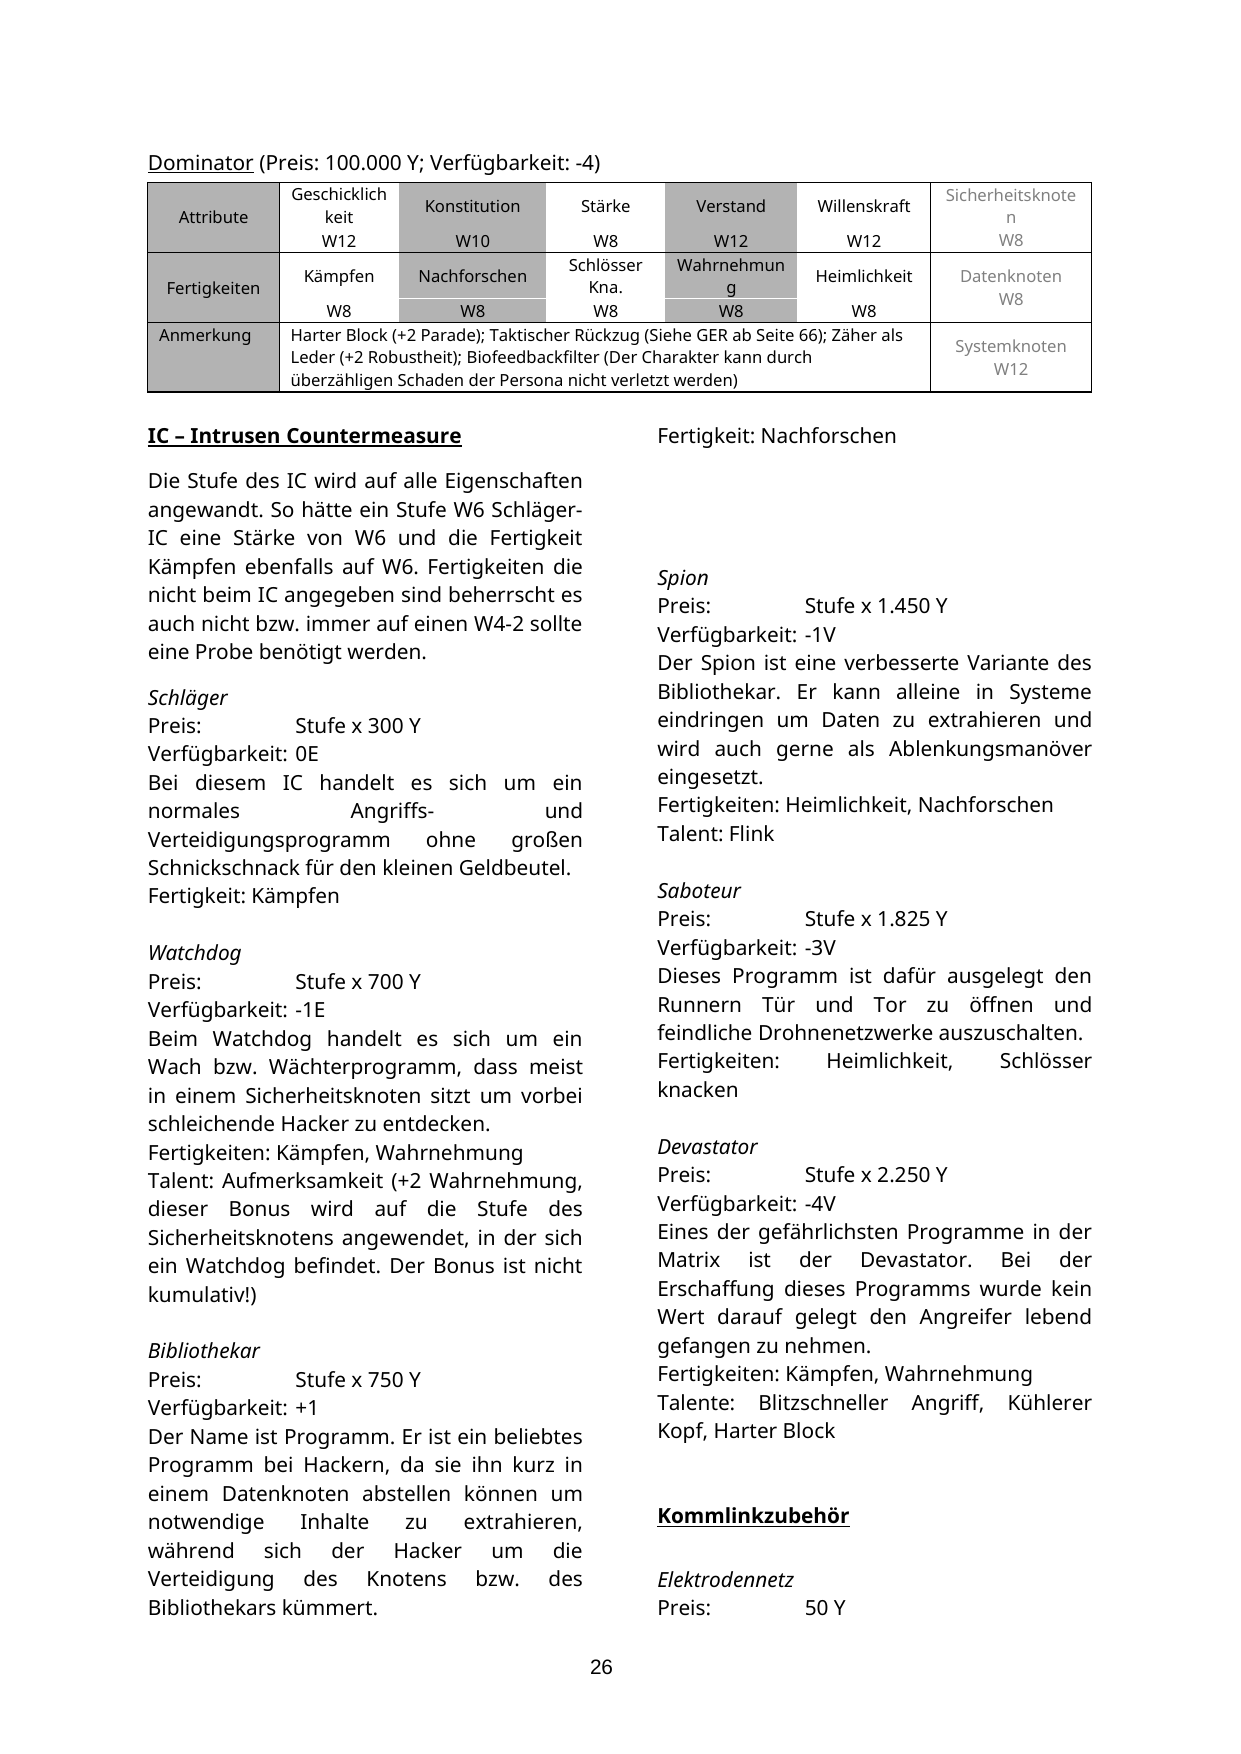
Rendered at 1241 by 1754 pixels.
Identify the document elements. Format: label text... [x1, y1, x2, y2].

table_cell W12 [665, 228, 797, 252]
table_header Verstand [665, 183, 797, 228]
table_cell W8 [798, 299, 930, 322]
text Elektrodennetz [657, 1565, 1092, 1593]
text Spion [657, 563, 1092, 592]
text Preis: Stufe x 1.825 Y [657, 904, 1092, 933]
text Der Name ist Programm. Er ist ein beliebtes Programm bei Hackern, da sie ihn kurz in einem Datenknoten abstellen können um notwendige Inhalte zu extrahieren, während sich der Hacker um die Verteidigung des Knotens bzw. des Bibliothekars kümmert. [148, 1422, 583, 1621]
text Preis: 50 Y [657, 1593, 1092, 1622]
table_cell W8 [399, 299, 546, 322]
table_cell Heimlichkeit [798, 253, 930, 298]
text Preis: Stufe x 2.250 Y [657, 1160, 1092, 1189]
text Verfügbarkeit: -4V [657, 1189, 1092, 1217]
text Saboteur [657, 876, 1092, 904]
table_cell Schlösser Kna. [546, 253, 664, 298]
text Verfügbarkeit: -1E [148, 995, 583, 1024]
text Fertigkeiten: Kämpfen, Wahrnehmung [657, 1359, 1092, 1388]
text Fertigkeiten: Kämpfen, Wahrnehmung [148, 1138, 583, 1166]
text Preis: Stufe x 1.450 Y [657, 592, 1092, 620]
table_cell Datenknoten W8 [931, 253, 1091, 322]
text Die Stufe des IC wird auf alle Eigenschaften angewandt. So hätte ein Stufe W6 Schläger-IC eine Stärke von W6 und die Fertigkeit Kämpfen ebenfalls auf W6. Fertigkeiten die nicht beim IC angegeben sind beherrscht es auch nicht bzw. immer auf einen W4-2 sollte eine Probe benötigt werden. [148, 466, 583, 666]
text Dieses Programm ist dafür ausgelegt den Runnern Tür und Tor zu öffnen und feindliche Drohnenetzwerke auszuschalten. [657, 961, 1092, 1047]
text Preis: Stufe x 750 Y [148, 1365, 583, 1393]
text Fertigkeiten: Heimlichkeit, Schlösser knacken [657, 1047, 1092, 1103]
table_cell Systemknoten W12 [931, 323, 1091, 391]
text Fertigkeiten: Heimlichkeit, Nachforschen [657, 791, 1092, 819]
text Beim Watchdog handelt es sich um ein Wach bzw. Wächterprogramm, dass meist in einem Sicherheitsknoten sitzt um vorbei schleichende Hacker zu entdecken. [148, 1024, 583, 1138]
table_cell Kämpfen [280, 253, 399, 298]
table_cell W8 [280, 299, 399, 322]
text Schläger [148, 683, 583, 711]
text Talente: Blitzschneller Angriff, Kühlerer Kopf, Harter Block [657, 1388, 1092, 1445]
text Talent: Aufmerksamkeit (+2 Wahrnehmung, dieser Bonus wird auf die Stufe des Sicherheitsknotens angewendet, in der sich ein Watchdog befindet. Der Bonus ist nicht kumulativ!) [148, 1166, 583, 1308]
table_header Geschicklichkeit [280, 183, 399, 228]
table_header Willenskraft [798, 183, 930, 228]
text Watchdog [148, 938, 583, 967]
text Bibliothekar [148, 1337, 583, 1365]
subtitle Kommlinkzubehör [657, 1502, 1092, 1530]
table_header Stärke [546, 183, 664, 228]
table_cell W8 [546, 228, 664, 252]
text Devastator [657, 1132, 1092, 1160]
table_cell Nachforschen [399, 253, 546, 298]
text Preis: Stufe x 300 Y [148, 711, 583, 739]
text Verfügbarkeit: -3V [657, 933, 1092, 961]
table_header Attribute [148, 183, 279, 252]
table_cell Harter Block (+2 Parade); Taktischer Rückzug (Siehe GER ab Seite 66); Zäher als Leder (+2 Robustheit); Biofeedbackfilter (Der Charakter kann durch überzähligen Schaden der Persona nicht verletzt werden) [280, 323, 930, 391]
table_cell W10 [399, 228, 546, 252]
text Fertigkeit: Kämpfen [148, 882, 583, 910]
table_cell Fertigkeiten [148, 253, 279, 322]
text Dominator (Preis: 100.000 Y; Verfügbarkeit: -4) [148, 148, 1092, 176]
table_header Konstitution [399, 183, 546, 228]
text Verfügbarkeit: 0E [148, 739, 583, 768]
text Verfügbarkeit: -1V [657, 620, 1092, 648]
text Fertigkeit: Nachforschen [657, 421, 1092, 449]
text Preis: Stufe x 700 Y [148, 967, 583, 995]
table_cell Wahrnehmung [665, 253, 797, 298]
text Eines der gefährlichsten Programme in der Matrix ist der Devastator. Bei der Erschaffung dieses Programms wurde kein Wert darauf gelegt den Angreifer lebend gefangen zu nehmen. [657, 1217, 1092, 1359]
text Bei diesem IC handelt es sich um ein normales Angriffs- und Verteidigungsprogramm ohne großen Schnickschnack für den kleinen Geldbeutel. [148, 768, 583, 882]
table_cell W8 [546, 299, 664, 322]
table_cell W12 [280, 228, 399, 252]
table_cell W12 [798, 228, 930, 252]
text Der Spion ist eine verbesserte Variante des Bibliothekar. Er kann alleine in Systeme eindringen um Daten zu extrahieren und wird auch gerne als Ablenkungsmanöver eingesetzt. [657, 648, 1092, 791]
table_cell W8 [665, 299, 797, 322]
table_cell Anmerkung [148, 323, 279, 391]
text Verfügbarkeit: +1 [148, 1393, 583, 1422]
table_header Sicherheitsknoten W8 [931, 183, 1091, 252]
subtitle IC – Intrusen Countermeasure [148, 421, 583, 449]
text Talent: Flink [657, 819, 1092, 847]
